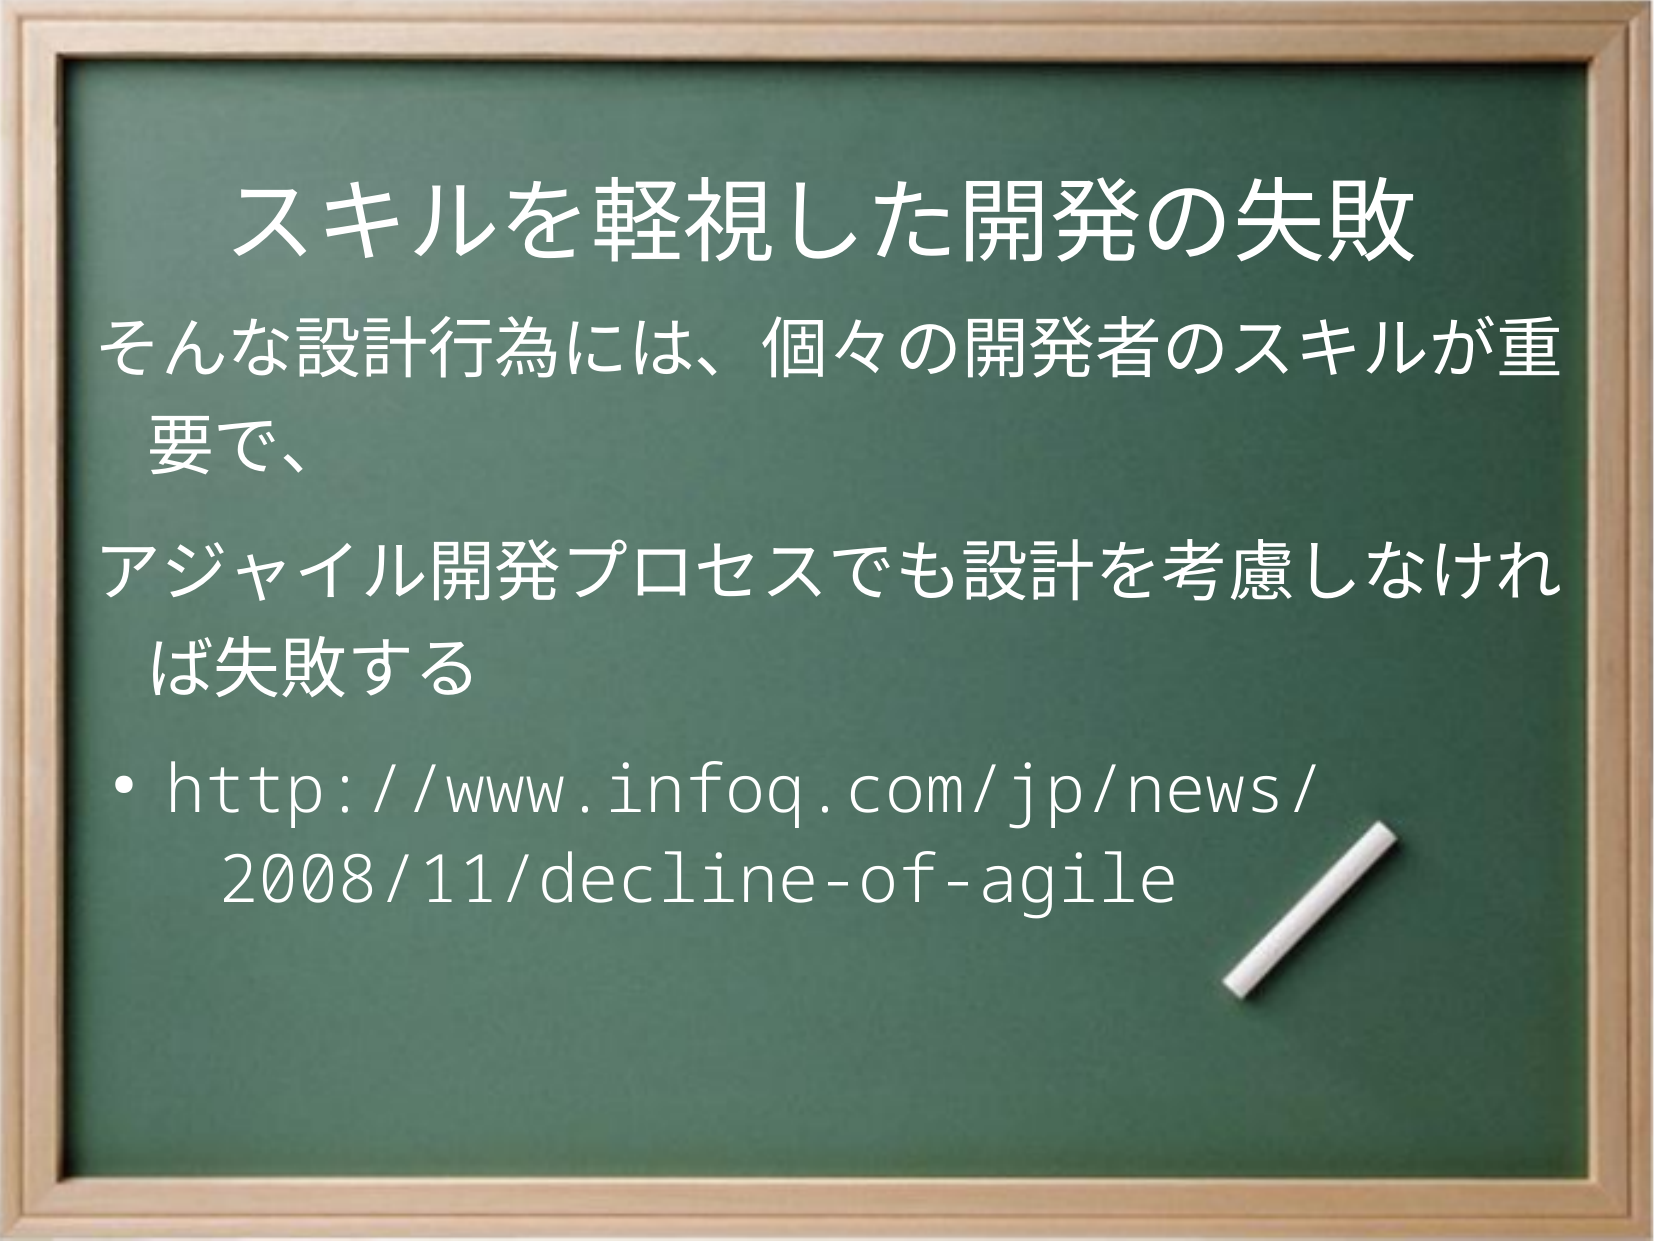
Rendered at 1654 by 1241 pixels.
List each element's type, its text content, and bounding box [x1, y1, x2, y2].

title スキルを軽視した開発の失敗 [76, 118, 1565, 295]
list そんな設計行為には、個々の開発者のスキルが重要で、 アジャイル開発プロセスでも設計を考慮しなければ失敗する http://www.infoq.com/jp/news/2008/11/decline-of-agile [76, 295, 1565, 1099]
picture [0, 0, 1654, 1241]
